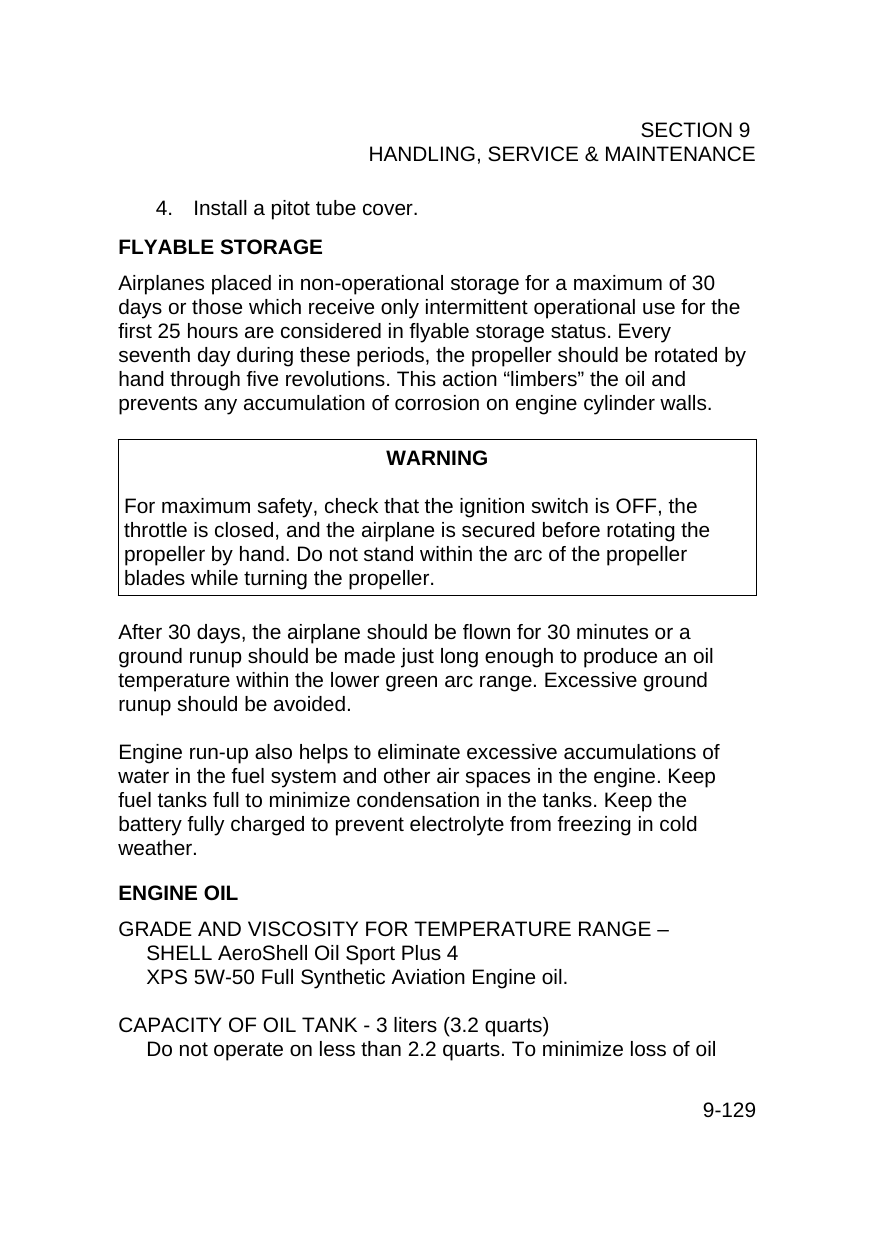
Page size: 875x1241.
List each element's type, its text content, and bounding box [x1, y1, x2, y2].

text CAPACITY OF OIL TANK - 3 liters (3.2 quarts) [118, 1013, 756, 1037]
text seventh day during these periods, the propeller should be rotated by hand through five revolutions. This action “limbers” the oil and prevents any accumulation of corrosion on engine cylinder walls. [118, 343, 756, 415]
subtitle FLYABLE STORAGE [118, 234, 756, 258]
text GRADE AND VISCOSITY FOR TEMPERATURE RANGE – [118, 917, 756, 941]
table_header WARNING For maximum safety, check that the ignition switch is OFF, the throttle is closed, and the airplane is secured before rotating the propeller by hand. Do not stand within the arc of the propeller blades while turning the propeller. [119, 440, 756, 595]
text Do not operate on less than 2.2 quarts. To minimize loss of oil [146, 1037, 756, 1061]
text After 30 days, the airplane should be flown for 30 minutes or a ground runup should be made just long enough to produce an oil temperature within the lower green arc range. Excessive ground runup should be avoided. [118, 620, 756, 716]
text Airplanes placed in non-operational storage for a maximum of 30 days or those which receive only intermittent operational use for the first 25 hours are considered in flyable storage status. Every [118, 271, 756, 343]
text XPS 5W-50 Full Synthetic Aviation Engine oil. [146, 965, 756, 989]
text Engine run-up also helps to eliminate excessive accumulations of water in the fuel system and other air spaces in the engine. Keep fuel tanks full to minimize condensation in the tanks. Keep the battery fully charged to prevent electrolyte from freezing in cold weather. [118, 740, 756, 859]
list Install a pitot tube cover. [156, 196, 756, 220]
text SHELL AeroShell Oil Sport Plus 4 [146, 941, 756, 965]
subtitle ENGINE OIL [118, 880, 756, 904]
